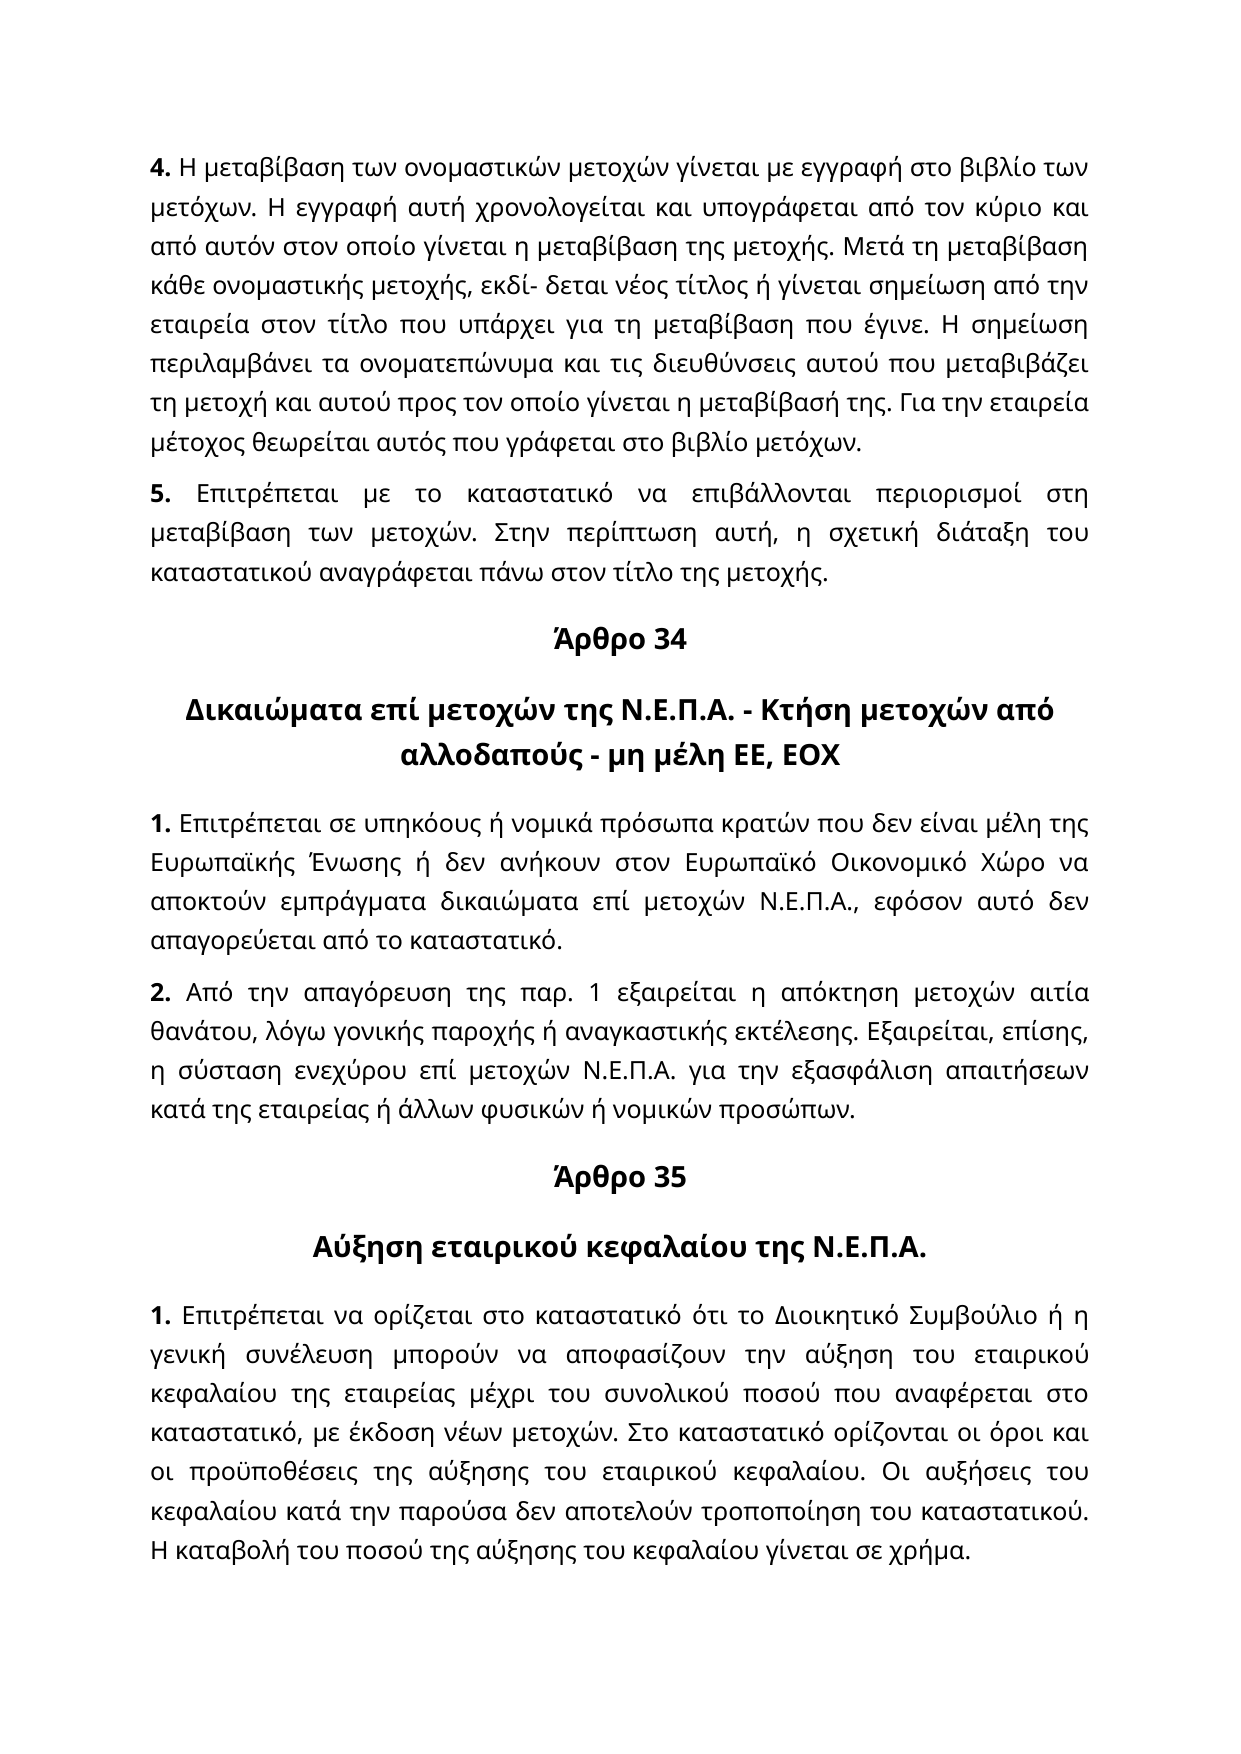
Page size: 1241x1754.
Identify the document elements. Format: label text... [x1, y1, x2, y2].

subtitle Άρθρο 35 [150, 1156, 1090, 1196]
text 1. Επιτρέπεται να ορίζεται στο καταστατικό ότι το Διοικητικό Συμβούλιο ή η γενική συνέλευση μπορούν να αποφασίζουν την αύξηση του εταιρικού κεφαλαίου της εταιρείας μέχρι του συνολικού ποσού που αναφέρεται στο καταστατικό, με έκδοση νέων μετοχών. Στο καταστατικό ορίζονται οι όροι και οι προϋποθέσεις της αύξησης του εταιρικού κεφαλαίου. Οι αυξήσεις του κεφαλαίου κατά την παρούσα δεν αποτελούν τροποποίηση του καταστατικού. Η καταβολή του ποσού της αύξησης του κεφαλαίου γίνεται σε χρήμα. [150, 1297, 1090, 1566]
subtitle Άρθρο 34 [150, 618, 1090, 658]
text 4. Η μεταβίβαση των ονομαστικών μετοχών γίνεται με εγγραφή στο βιβλίο των μετόχων. Η εγγραφή αυτή χρονολογείται και υπογράφεται από τον κύριο και από αυτόν στον οποίο γίνεται η μεταβίβαση της μετοχής. Μετά τη μεταβίβαση κάθε ονομαστικής μετοχής, εκδί- δεται νέος τίτλος ή γίνεται σημείωση από την εταιρεία στον τίτλο που υπάρχει για τη μεταβίβαση που έγινε. Η σημείωση περιλαμβάνει τα ονοματεπώνυμα και τις διευθύνσεις αυτού που μεταβιβάζει τη μετοχή και αυτού προς τον οποίο γίνεται η μεταβίβασή της. Για την εταιρεία μέτοχος θεωρείται αυτός που γράφεται στο βιβλίο μετόχων. [150, 150, 1090, 458]
text 1. Επιτρέπεται σε υπηκόους ή νομικά πρόσωπα κρατών που δεν είναι μέλη της Ευρωπαϊκής Ένωσης ή δεν ανήκουν στον Ευρωπαϊκό Οικονομικό Χώρο να αποκτούν εμπράγματα δικαιώματα επί μετοχών Ν.Ε.Π.Α., εφόσον αυτό δεν απαγορεύεται από το καταστατικό. [150, 805, 1090, 957]
subtitle Αύξηση εταιρικού κεφαλαίου της Ν.Ε.Π.Α. [150, 1227, 1090, 1266]
text 2. Από την απαγόρευση της παρ. 1 εξαιρείται η απόκτηση μετοχών αιτία θανάτου, λόγω γονικής παροχής ή αναγκαστικής εκτέλεσης. Εξαιρείται, επίσης, η σύσταση ενεχύρου επί μετοχών Ν.Ε.Π.Α. για την εξασφάλιση απαιτήσεων κατά της εταιρείας ή άλλων φυσικών ή νομικών προσώπων. [150, 974, 1090, 1126]
text 5. Επιτρέπεται με το καταστατικό να επιβάλλονται περιορισμοί στη μεταβίβαση των μετοχών. Στην περίπτωση αυτή, η σχετική διάταξη του καταστατικού αναγράφεται πάνω στον τίτλο της μετοχής. [150, 476, 1090, 588]
subtitle Δικαιώματα επί μετοχών της Ν.Ε.Π.Α. - Κτήση μετοχών από αλλοδαπούς - μη μέλη ΕΕ, ΕΟΧ [150, 689, 1090, 774]
